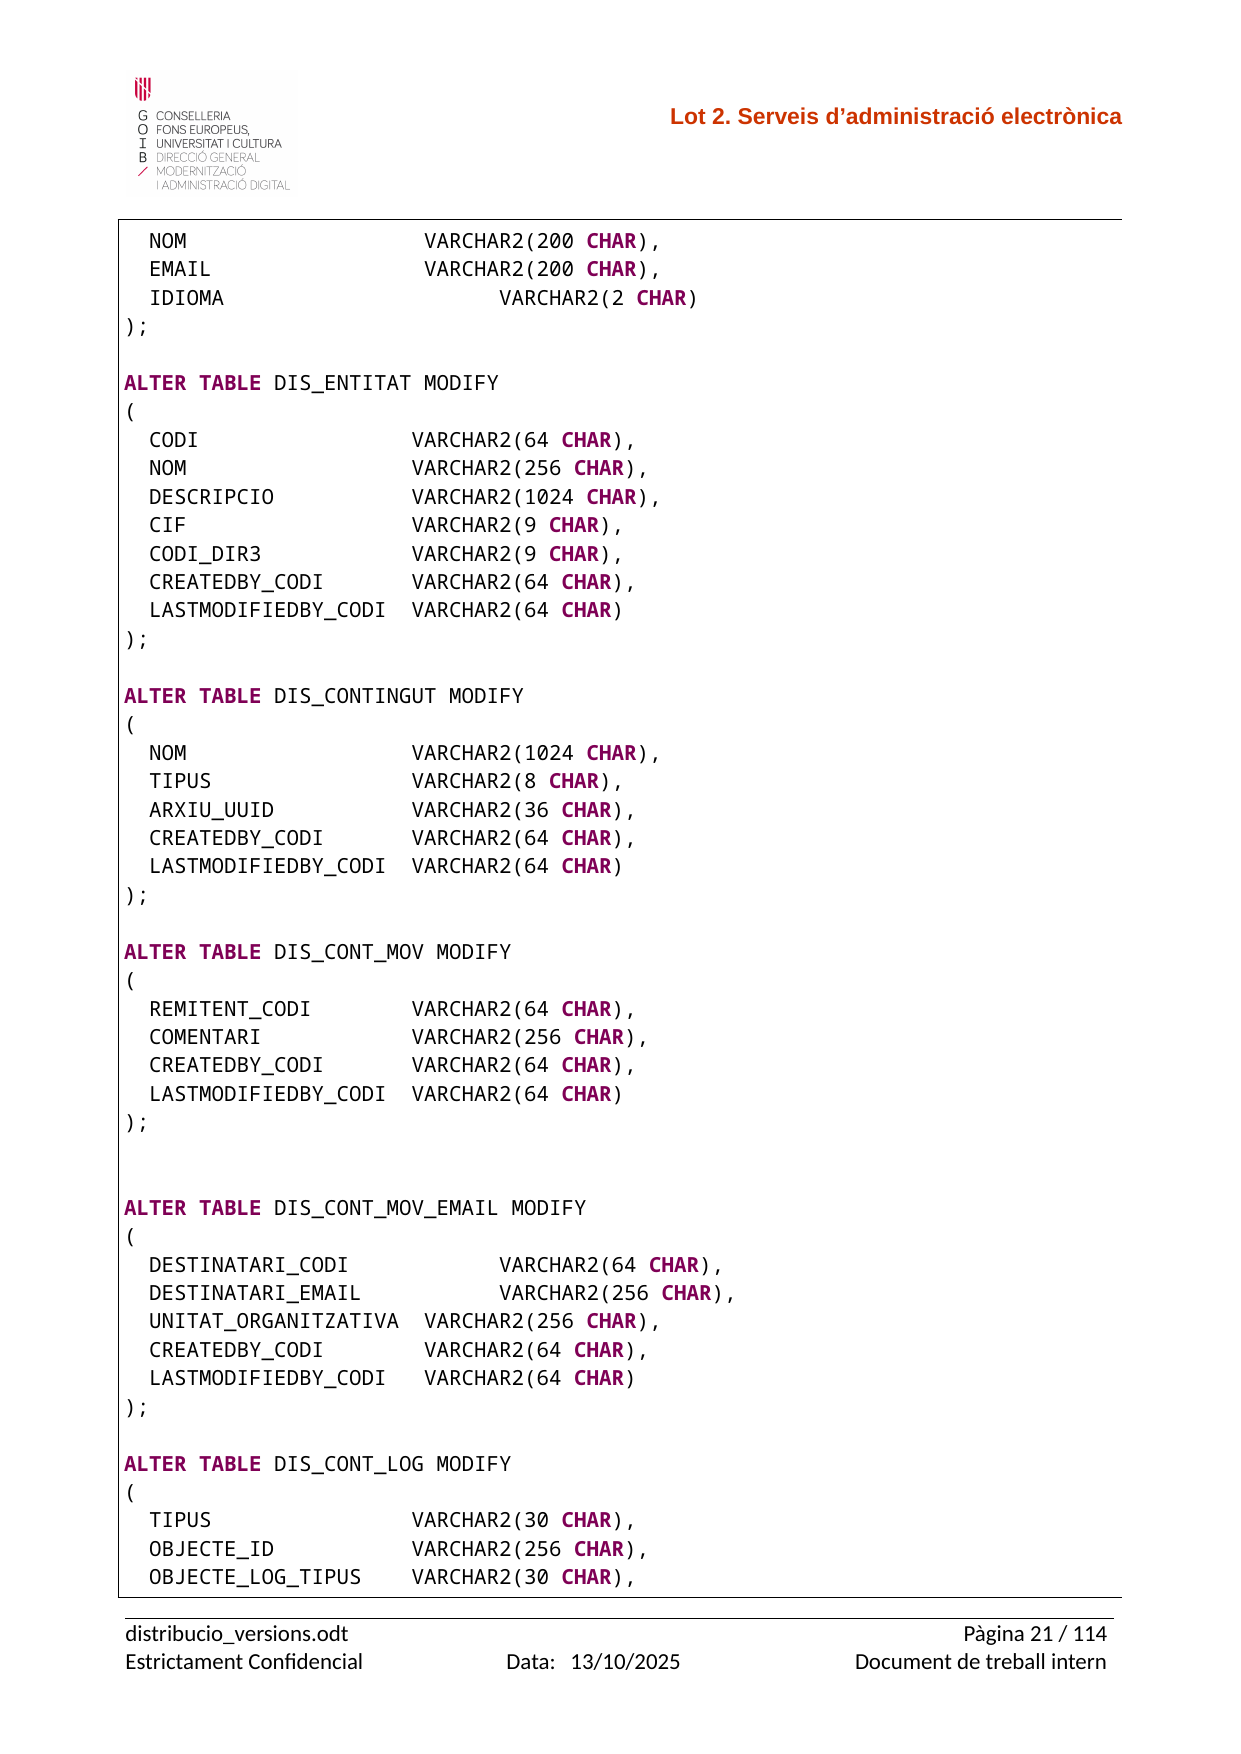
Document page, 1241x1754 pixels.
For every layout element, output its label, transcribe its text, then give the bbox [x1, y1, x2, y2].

table_header NOM VARCHAR2(200 CHAR), EMAIL VARCHAR2(200 CHAR), IDIOMA VARCHAR2(2 CHAR) ); ALTER TABLE DIS_ENTITAT MODIFY ( CODI VARCHAR2(64 CHAR), NOM VARCHAR2(256 CHAR), DESCRIPCIO VARCHAR2(1024 CHAR), CIF VARCHAR2(9 CHAR), CODI_DIR3 VARCHAR2(9 CHAR), CREATEDBY_CODI VARCHAR2(64 CHAR), LASTMODIFIEDBY_CODI VARCHAR2(64 CHAR) ); ALTER TABLE DIS_CONTINGUT MODIFY ( NOM VARCHAR2(1024 CHAR), TIPUS VARCHAR2(8 CHAR), ARXIU_UUID VARCHAR2(36 CHAR), CREATEDBY_CODI VARCHAR2(64 CHAR), LASTMODIFIEDBY_CODI VARCHAR2(64 CHAR) ); ALTER TABLE DIS_CONT_MOV MODIFY ( REMITENT_CODI VARCHAR2(64 CHAR), COMENTARI VARCHAR2(256 CHAR), CREATEDBY_CODI VARCHAR2(64 CHAR), LASTMODIFIEDBY_CODI VARCHAR2(64 CHAR) ); ALTER TABLE DIS_CONT_MOV_EMAIL MODIFY ( DESTINATARI_CODI VARCHAR2(64 CHAR), DESTINATARI_EMAIL VARCHAR2(256 CHAR), UNITAT_ORGANITZATIVA VARCHAR2(256 CHAR), CREATEDBY_CODI VARCHAR2(64 CHAR), LASTMODIFIEDBY_CODI VARCHAR2(64 CHAR) ); ALTER TABLE DIS_CONT_LOG MODIFY ( TIPUS VARCHAR2(30 CHAR), OBJECTE_ID VARCHAR2(256 CHAR), OBJECTE_LOG_TIPUS VARCHAR2(30 CHAR), [119, 220, 1122, 1597]
picture [126, 70, 299, 197]
